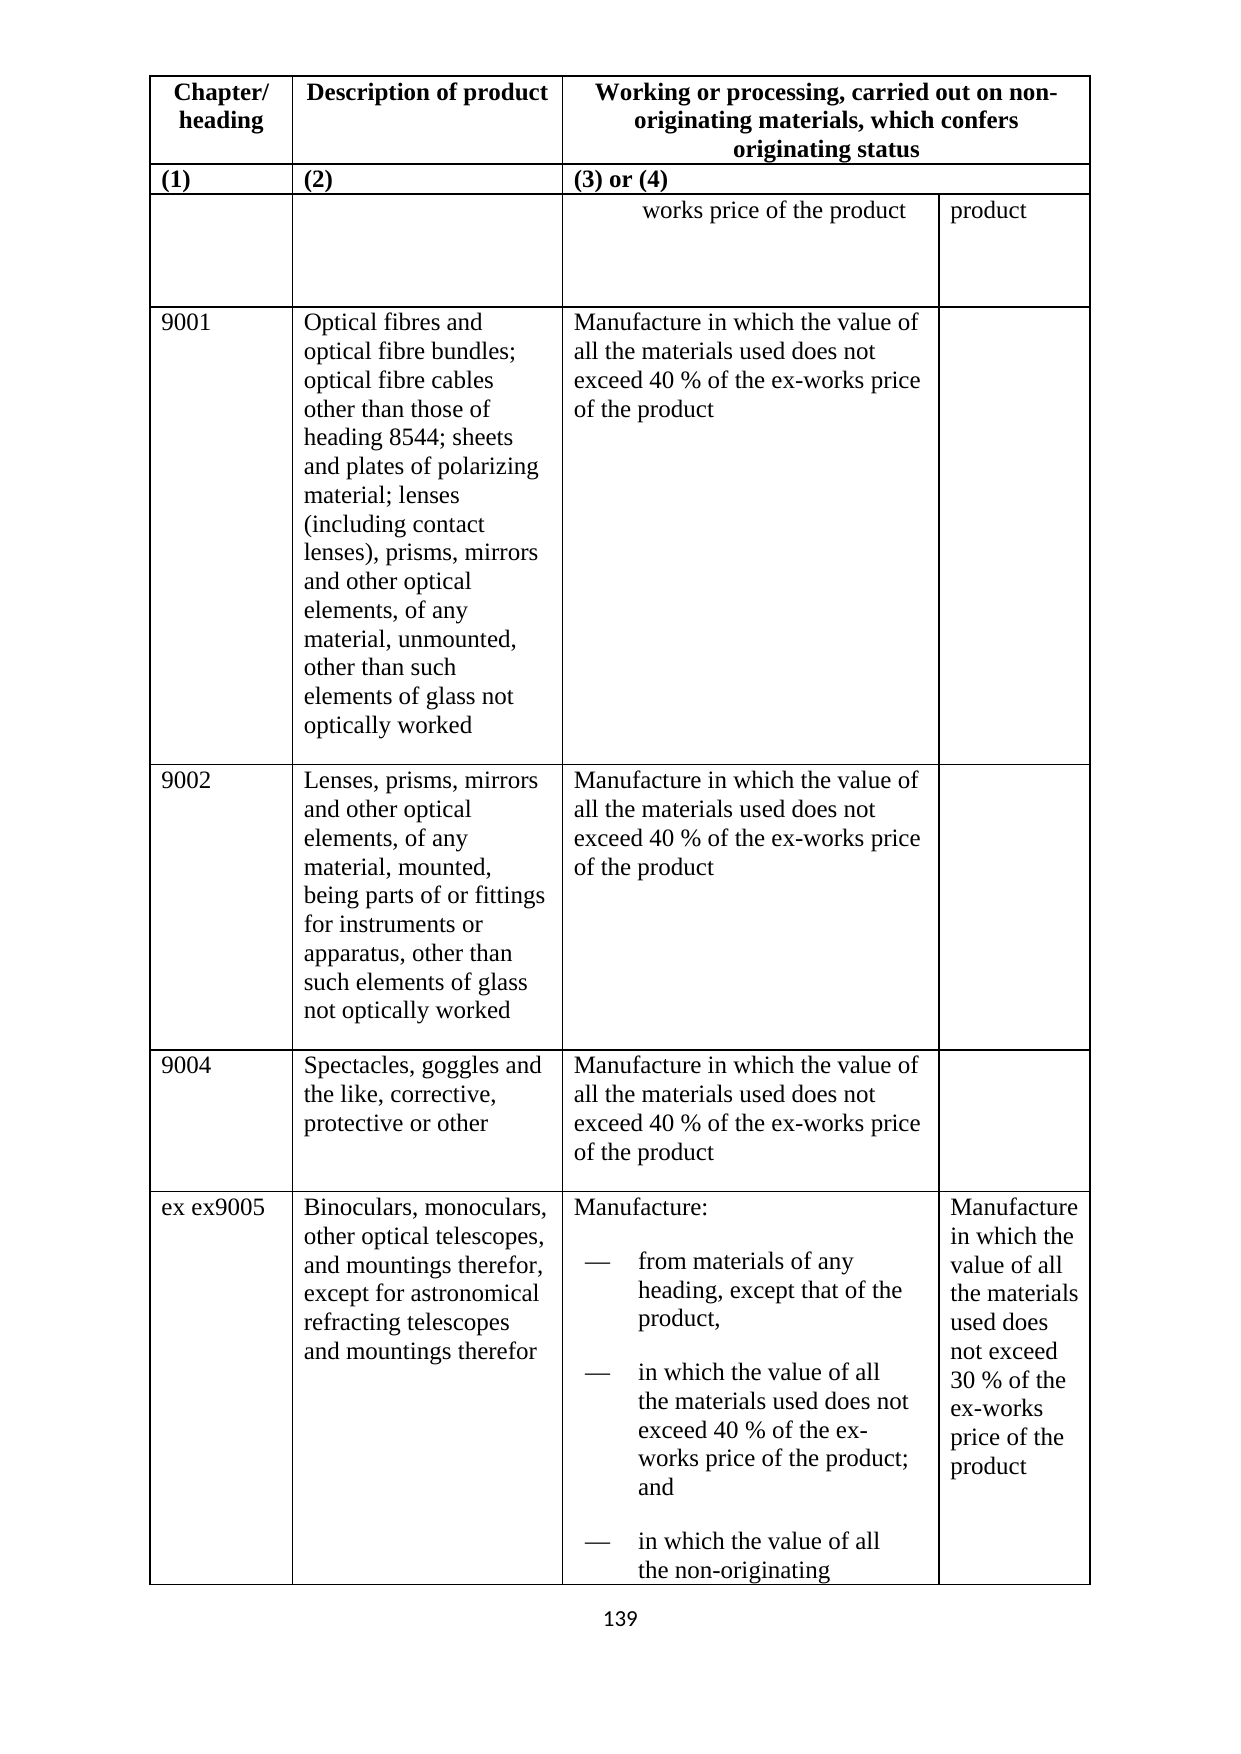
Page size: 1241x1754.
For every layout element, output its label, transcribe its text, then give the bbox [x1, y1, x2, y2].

table_cell Lenses, prisms, mirrors and other optical elements, of any material, mounted, being parts of or fittings for instruments or apparatus, other than such elements of glass not optically worked [293, 765, 562, 1049]
table_cell — [574, 1526, 627, 1583]
table_cell Spectacles, goggles and the like, corrective, protective or other [293, 1051, 562, 1191]
table_cell (3) or (4) [563, 165, 1089, 193]
table_cell ex ex9005 [151, 1192, 292, 1583]
table_header Description of product [293, 77, 562, 163]
table_cell Manufacture in which the value of all the materials used does not exceed 40 % of the ex-works price of the product [563, 308, 938, 764]
table_header Chapter/ heading [151, 77, 292, 163]
table_cell [563, 195, 938, 306]
table_cell works price of the product [631, 195, 928, 248]
table_cell Manufacture in which the value of all the materials used does not exceed 30 % of the ex-works price of the product [940, 1192, 1089, 1583]
table_cell Manufacture: [563, 1192, 938, 1583]
table_cell (1) [151, 165, 292, 193]
table_cell — [574, 1357, 627, 1526]
table_header Working or processing, carried out on non-originating materials, which confers originating status [563, 77, 1089, 163]
table_cell 9001 [151, 308, 292, 764]
table_cell [151, 195, 292, 306]
table_cell 9002 [151, 765, 292, 1049]
table_cell in which the value of all the non-originating [627, 1526, 928, 1583]
table_cell [940, 308, 1089, 764]
table_header from materials of any heading, except that of the product, [627, 1246, 928, 1357]
table_cell Binoculars, monoculars, other optical telescopes, and mountings therefor, except for astronomical refracting telescopes and mountings therefor [293, 1192, 562, 1583]
table_cell Optical fibres and optical fibre bundles; optical fibre cables other than those of heading 8544; sheets and plates of polarizing material; lenses (including contact lenses), prisms, mirrors and other optical elements, of any material, unmounted, other than such elements of glass not optically worked [293, 308, 562, 764]
table_cell Manufacture in which the value of all the materials used does not exceed 40 % of the ex-works price of the product [563, 1051, 938, 1191]
table_cell [940, 1051, 1089, 1191]
table_cell [940, 765, 1089, 1049]
table_header — [574, 1246, 627, 1357]
table_cell Manufacture in which the value of all the materials used does not exceed 40 % of the ex-works price of the product [563, 765, 938, 1049]
table_cell product [940, 195, 1089, 306]
table_cell 9004 [151, 1051, 292, 1191]
table_cell [574, 195, 631, 248]
table_cell [293, 195, 562, 306]
table_cell (2) [293, 165, 562, 193]
table_cell in which the value of all the materials used does not exceed 40 % of the ex-works price of the product; and [627, 1357, 928, 1526]
